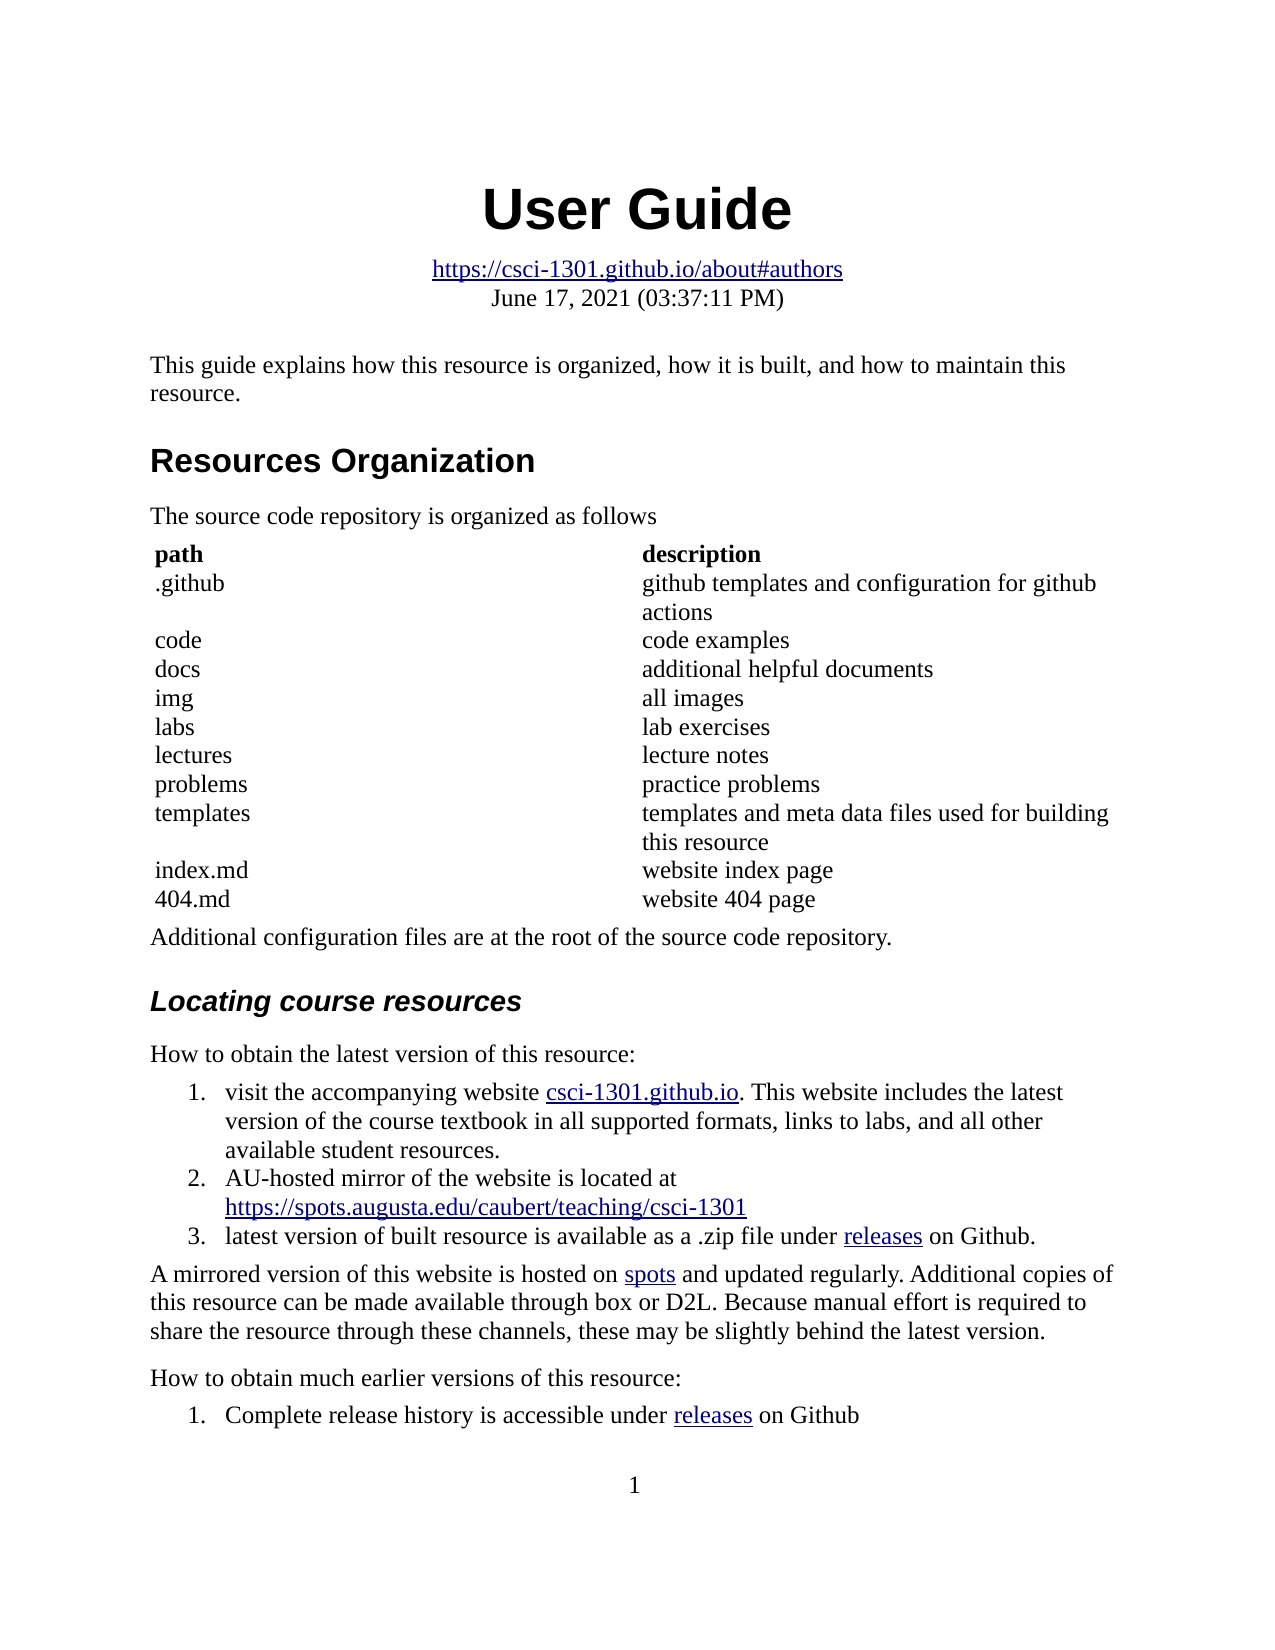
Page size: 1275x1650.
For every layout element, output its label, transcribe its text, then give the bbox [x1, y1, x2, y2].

table_cell website index page [638, 855, 1125, 884]
table_cell code examples [638, 625, 1125, 654]
subtitle Resources Organization [150, 441, 1125, 480]
text How to obtain the latest version of this resource: [150, 1039, 1125, 1068]
text This guide explains how this resource is organized, how it is built, and how to maintain this resource. [150, 350, 1125, 407]
text https://csci-1301.github.io/about#authors [150, 254, 1125, 283]
list Complete release history is accessible under releases on Github [187, 1401, 1125, 1429]
text How to obtain much earlier versions of this resource: [150, 1363, 1125, 1392]
table_cell lecture notes [638, 740, 1125, 769]
table_header path [150, 539, 637, 568]
table_cell all images [638, 683, 1125, 712]
table_cell 404.md [150, 884, 637, 913]
list latest version of built resource is available as a .zip file under releases on Github. [187, 1221, 1125, 1250]
table_cell .github [150, 568, 637, 625]
table_cell practice problems [638, 769, 1125, 798]
text The source code repository is organized as follows [150, 501, 1125, 530]
text A mirrored version of this website is hosted on spots and updated regularly. Additional copies of this resource can be made available through box or D2L. Because manual effort is required to share the resource through these channels, these may be slightly behind the latest version. [150, 1259, 1125, 1345]
table_cell labs [150, 712, 637, 740]
text Additional configuration files are at the root of the source code repository. [150, 922, 1125, 951]
table_cell index.md [150, 855, 637, 884]
table_cell website 404 page [638, 884, 1125, 913]
table_cell code [150, 625, 637, 654]
table_cell docs [150, 654, 637, 683]
title User Guide [150, 175, 1125, 242]
table_cell problems [150, 769, 637, 798]
table_cell github templates and configuration for github actions [638, 568, 1125, 625]
table_cell lab exercises [638, 712, 1125, 740]
text June 17, 2021 (03:37:11 PM) [150, 283, 1125, 312]
list AU-hosted mirror of the website is located at https://spots.augusta.edu/caubert/teaching/csci-1301 [187, 1163, 1125, 1221]
table_cell templates [150, 798, 637, 855]
table_cell additional helpful documents [638, 654, 1125, 683]
subtitle Locating course resources [150, 984, 1125, 1018]
table_header description [638, 539, 1125, 568]
table_cell templates and meta data files used for building this resource [638, 798, 1125, 855]
table_cell lectures [150, 740, 637, 769]
table_cell img [150, 683, 637, 712]
list visit the accompanying website csci-1301.github.io. This website includes the latest version of the course textbook in all supported formats, links to labs, and all other available student resources. [187, 1077, 1125, 1163]
